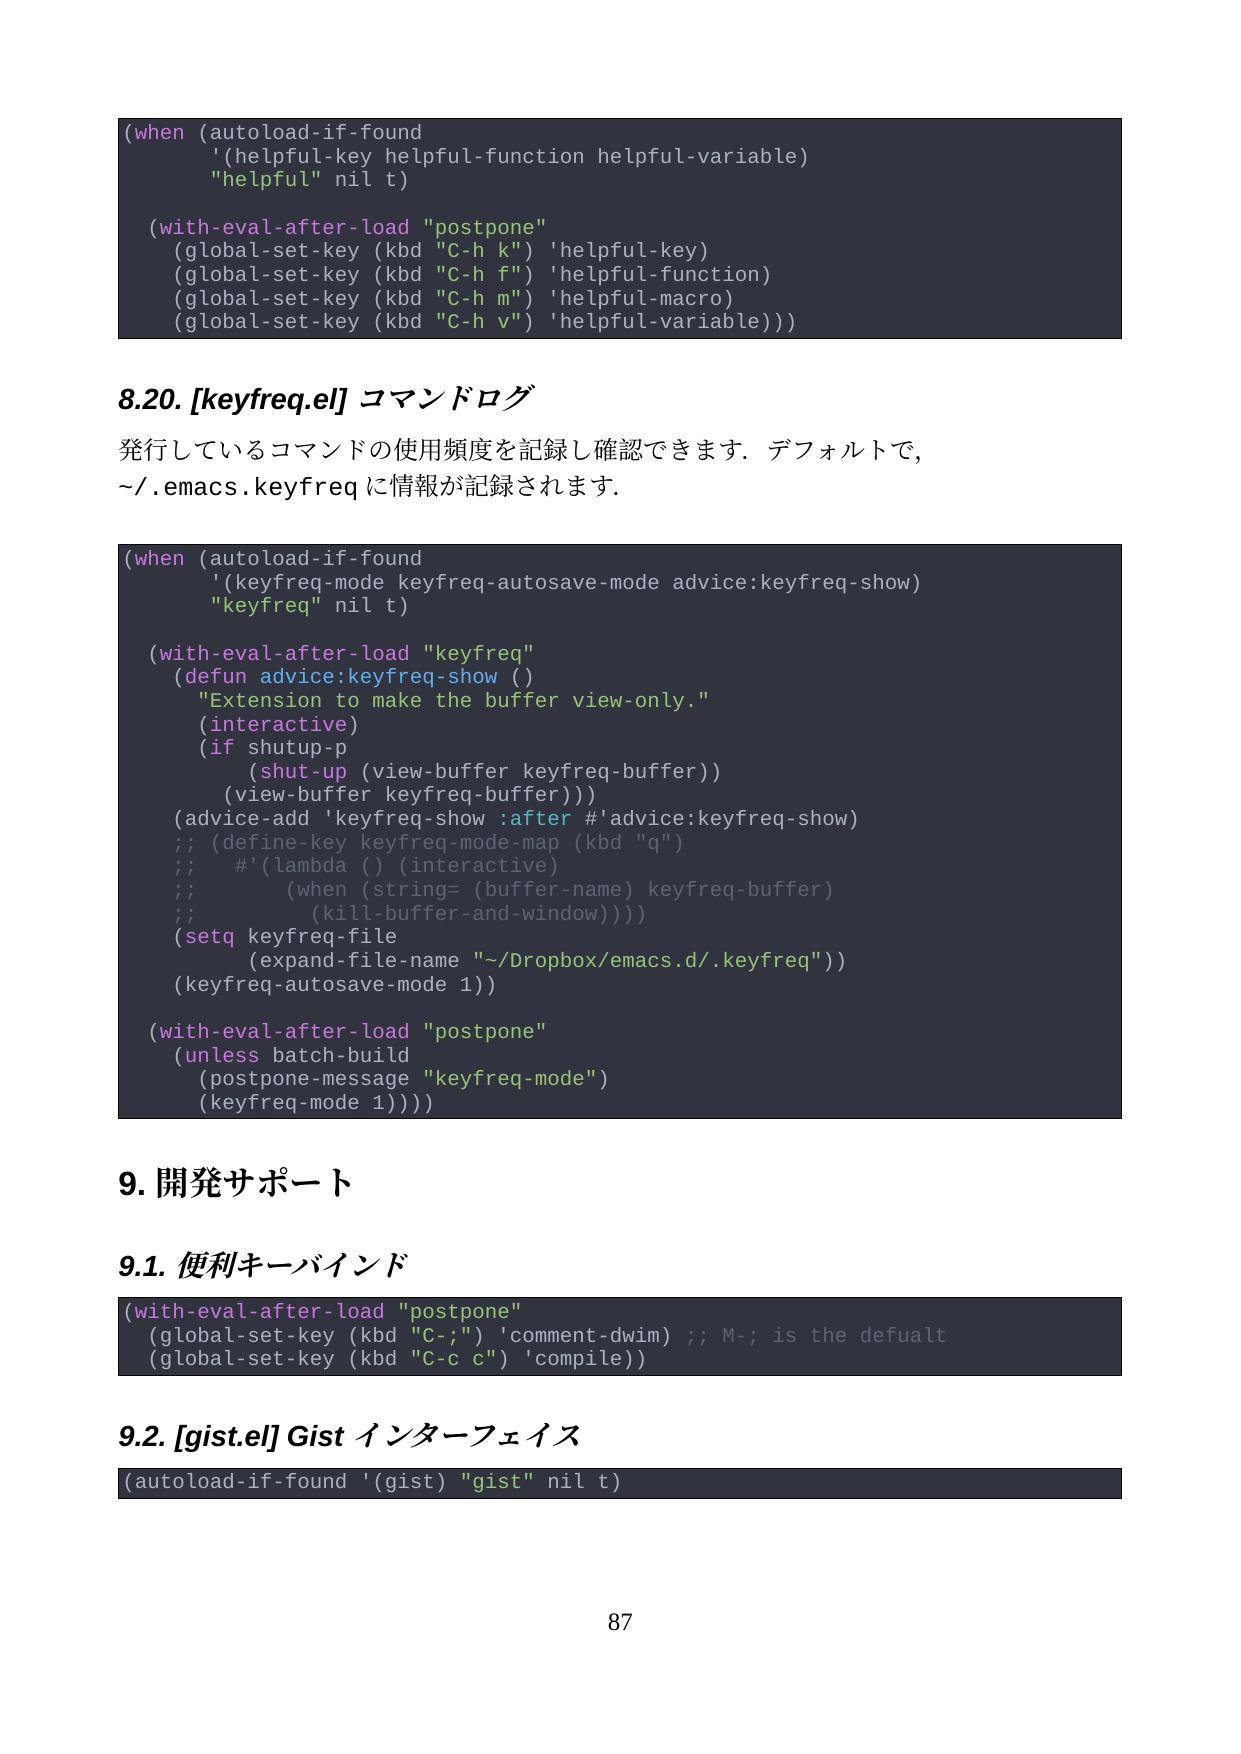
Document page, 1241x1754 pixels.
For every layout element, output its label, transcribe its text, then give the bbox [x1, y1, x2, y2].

text (with-eval-after-load "postpone" [119, 1017, 1121, 1041]
text (with-eval-after-load "postpone" [119, 213, 1121, 236]
text (when (autoload-if-found [119, 545, 1121, 568]
text (global-set-key (kbd "C-c c") 'compile)) [119, 1344, 1121, 1375]
text (global-set-key (kbd "C-;") 'comment-dwim) ;; M-; is the defualt [119, 1321, 1121, 1344]
text ;; #'(lambda () (interactive) [119, 851, 1121, 875]
text (global-set-key (kbd "C-h v") 'helpful-variable))) [119, 307, 1121, 338]
text "helpful" nil t) [119, 165, 1121, 189]
text (keyfreq-autosave-mode 1)) [119, 970, 1121, 993]
text ;; (kill-buffer-and-window)))) [119, 899, 1121, 922]
text (when (autoload-if-found [119, 119, 1121, 142]
text ;; (define-key keyfreq-mode-map (kbd "q") [119, 828, 1121, 851]
subtitle 開発サポート [118, 1157, 1122, 1205]
text (advice-add 'keyfreq-show :after #'advice:keyfreq-show) [119, 804, 1121, 828]
text "Extension to make the buffer view-only." [119, 686, 1121, 709]
text (global-set-key (kbd "C-h k") 'helpful-key) [119, 236, 1121, 260]
text (shut-up (view-buffer keyfreq-buffer)) [119, 757, 1121, 781]
subtitle [gist.el] Gist インターフェイス [118, 1413, 1122, 1455]
text (with-eval-after-load "postpone" [119, 1298, 1121, 1321]
text (expand-file-name "~/Dropbox/emacs.d/.keyfreq")) [119, 946, 1121, 970]
subtitle 便利キーバインド [118, 1243, 1122, 1284]
text (with-eval-after-load "keyfreq" [119, 639, 1121, 662]
subtitle [keyfreq.el] コマンドログ [118, 376, 1122, 418]
text (postpone-message "keyfreq-mode") [119, 1064, 1121, 1088]
text (autoload-if-found '(gist) "gist" nil t) [119, 1469, 1121, 1498]
text (global-set-key (kbd "C-h m") 'helpful-macro) [119, 284, 1121, 307]
text (if shutup-p [119, 733, 1121, 757]
text ;; (when (string= (buffer-name) keyfreq-buffer) [119, 875, 1121, 899]
text (defun advice:keyfreq-show () [119, 662, 1121, 686]
text (interactive) [119, 709, 1121, 733]
text '(helpful-key helpful-function helpful-variable) [119, 142, 1121, 165]
text (global-set-key (kbd "C-h f") 'helpful-function) [119, 260, 1121, 284]
text (setq keyfreq-file [119, 922, 1121, 946]
text (keyfreq-mode 1)))) [119, 1088, 1121, 1118]
text "keyfreq" nil t) [119, 591, 1121, 615]
text '(keyfreq-mode keyfreq-autosave-mode advice:keyfreq-show) [119, 568, 1121, 591]
text (unless batch-build [119, 1041, 1121, 1064]
text (view-buffer keyfreq-buffer))) [119, 781, 1121, 804]
text 発行しているコマンドの使用頻度を記録し確認できます．デフォルトで， ~/.emacs.keyfreq に情報が記録されます． [118, 431, 1122, 532]
